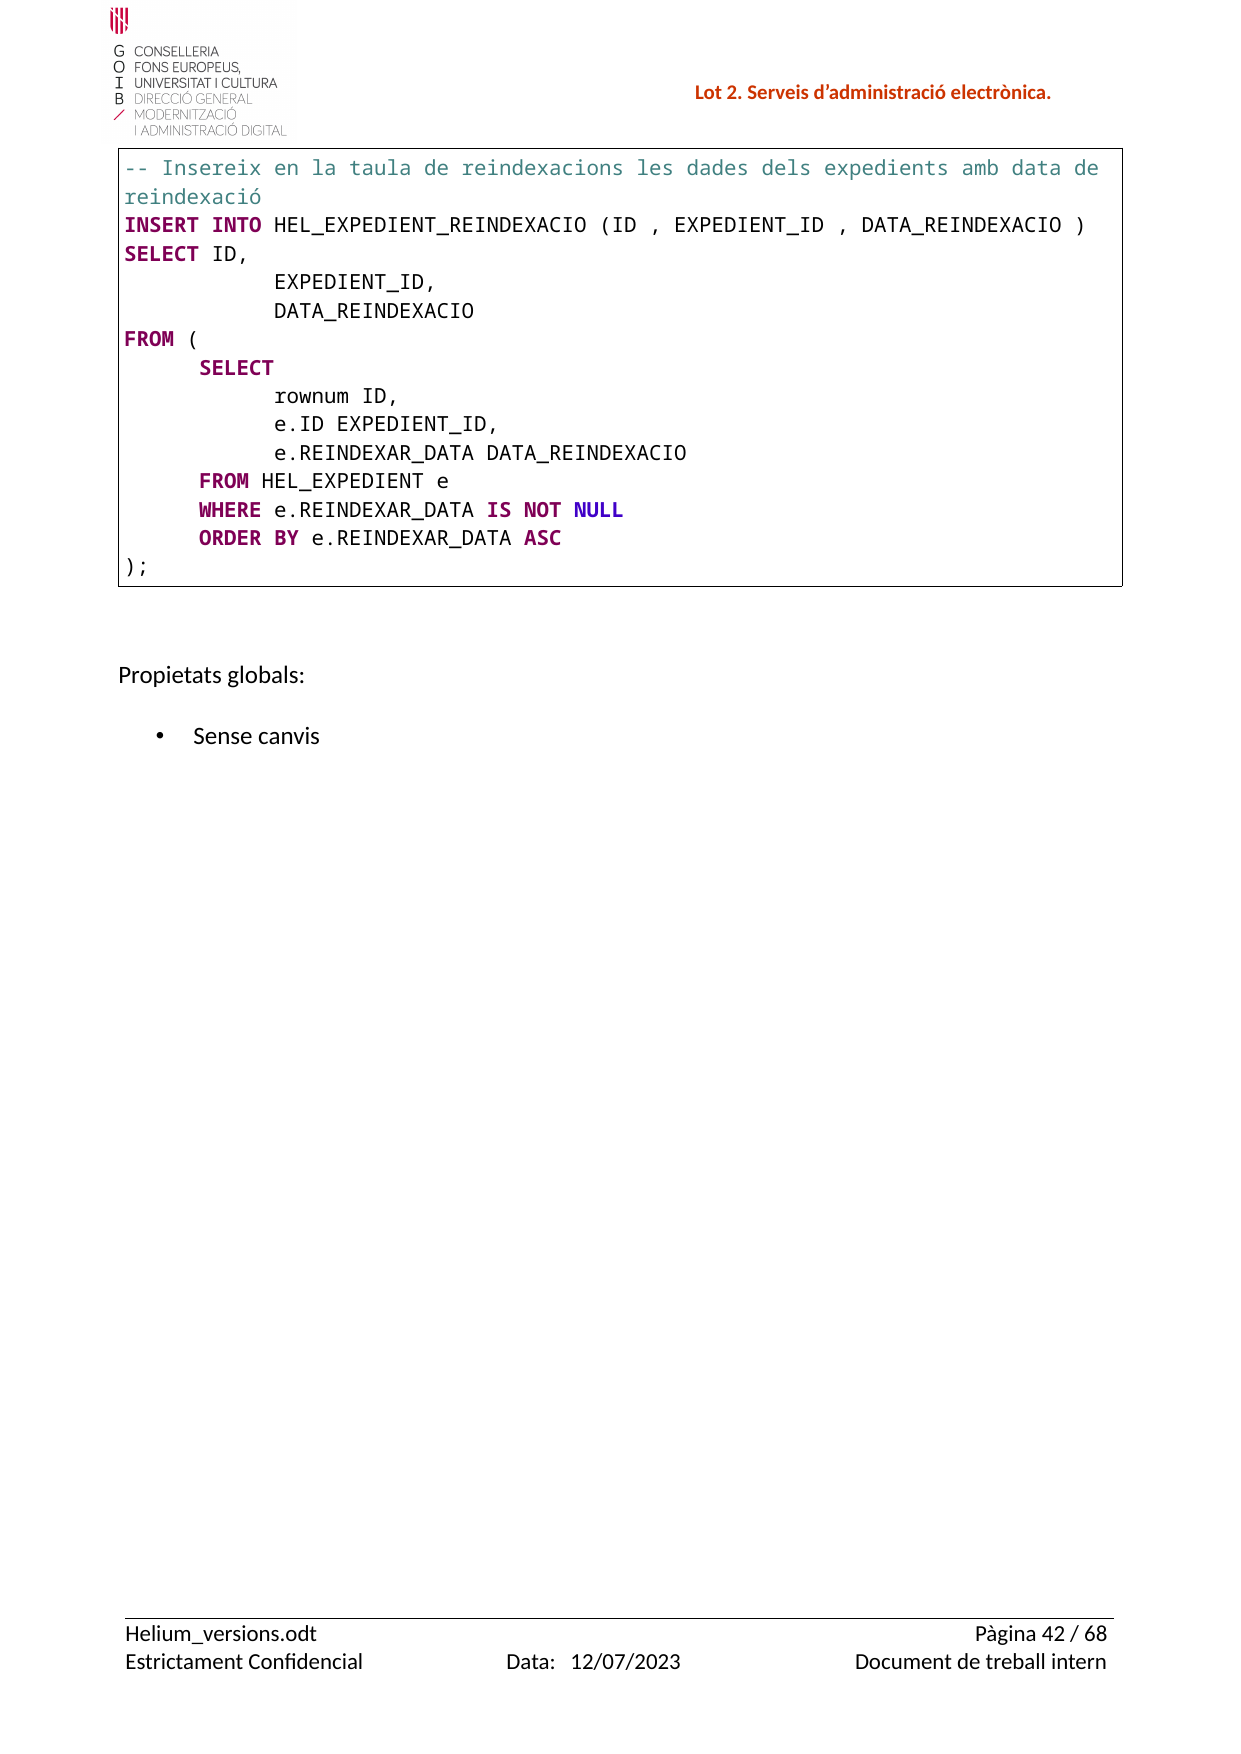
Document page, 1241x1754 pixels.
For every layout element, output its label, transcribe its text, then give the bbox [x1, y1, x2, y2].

picture [100, 0, 297, 144]
list Sense canvis [156, 720, 1122, 750]
text Propietats globals: [118, 659, 1122, 689]
table_header -- Insereix en la taula de reindexacions les dades dels expedients amb data de reindexació INSERT INTO HEL_EXPEDIENT_REINDEXACIO (ID , EXPEDIENT_ID , DATA_REINDEXACIO ) SELECT ID, EXPEDIENT_ID, DATA_REINDEXACIO FROM ( SELECT rownum ID, e.ID EXPEDIENT_ID, e.REINDEXAR_DATA DATA_REINDEXACIO FROM HEL_EXPEDIENT e WHERE e.REINDEXAR_DATA IS NOT NULL ORDER BY e.REINDEXAR_DATA ASC ); [119, 149, 1122, 586]
